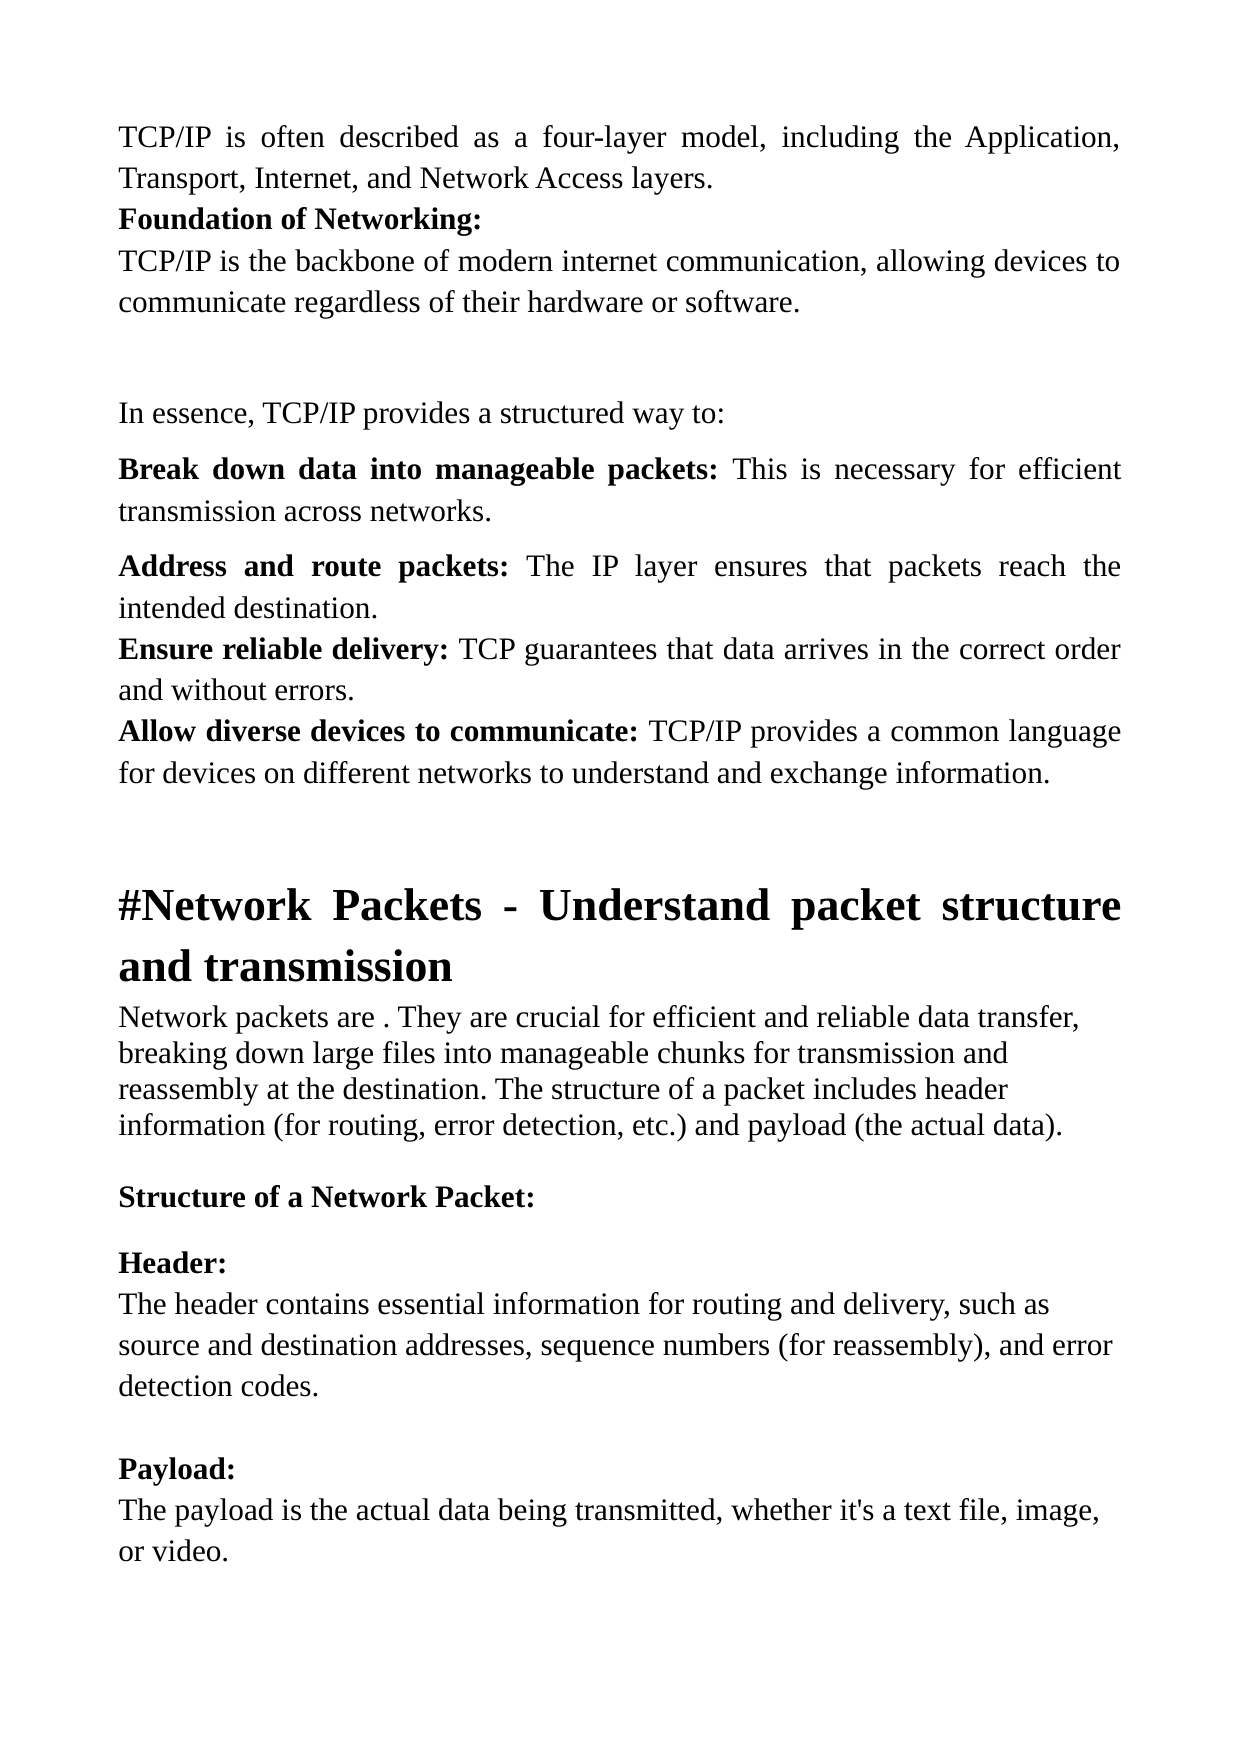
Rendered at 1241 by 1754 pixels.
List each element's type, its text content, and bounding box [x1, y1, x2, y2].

text The header contains essential information for routing and delivery, such as source and destination addresses, sequence numbers (for reassembly), and error detection codes. [118, 1285, 1122, 1403]
text TCP/IP is often described as a four-layer model, including the Application, Transport, Internet, and Network Access layers. [118, 118, 1122, 195]
text #Network Packets - Understand packet structure and transmission [118, 878, 1122, 991]
text Payload: [118, 1450, 1122, 1486]
text Allow diverse devices to communicate: TCP/IP provides a common language for devices on different networks to understand and exchange information. [118, 713, 1122, 790]
text Header: [118, 1244, 1122, 1280]
text Ensure reliable delivery: TCP guarantees that data arrives in the correct order and without errors. [118, 630, 1122, 707]
text Foundation of Networking: [118, 201, 1122, 237]
text Structure of a Network Packet: [118, 1178, 1122, 1214]
text The payload is the actual data being transmitted, whether it's a text file, image, or video. [118, 1491, 1122, 1568]
text Break down data into manageable packets: This is necessary for efficient transmission across networks. [118, 451, 1122, 528]
text Address and route packets: The IP layer ensures that packets reach the intended destination. [118, 548, 1122, 625]
text Network packets are . They are crucial for efficient and reliable data transfer, breaking down large files into manageable chunks for transmission and reassembly at the destination. The structure of a packet includes header information (for routing, error detection, etc.) and payload (the actual data). [118, 999, 1122, 1142]
text In essence, TCP/IP provides a structured way to: [118, 395, 1122, 431]
text TCP/IP is the backbone of modern internet communication, allowing devices to communicate regardless of their hardware or software. [118, 242, 1122, 319]
